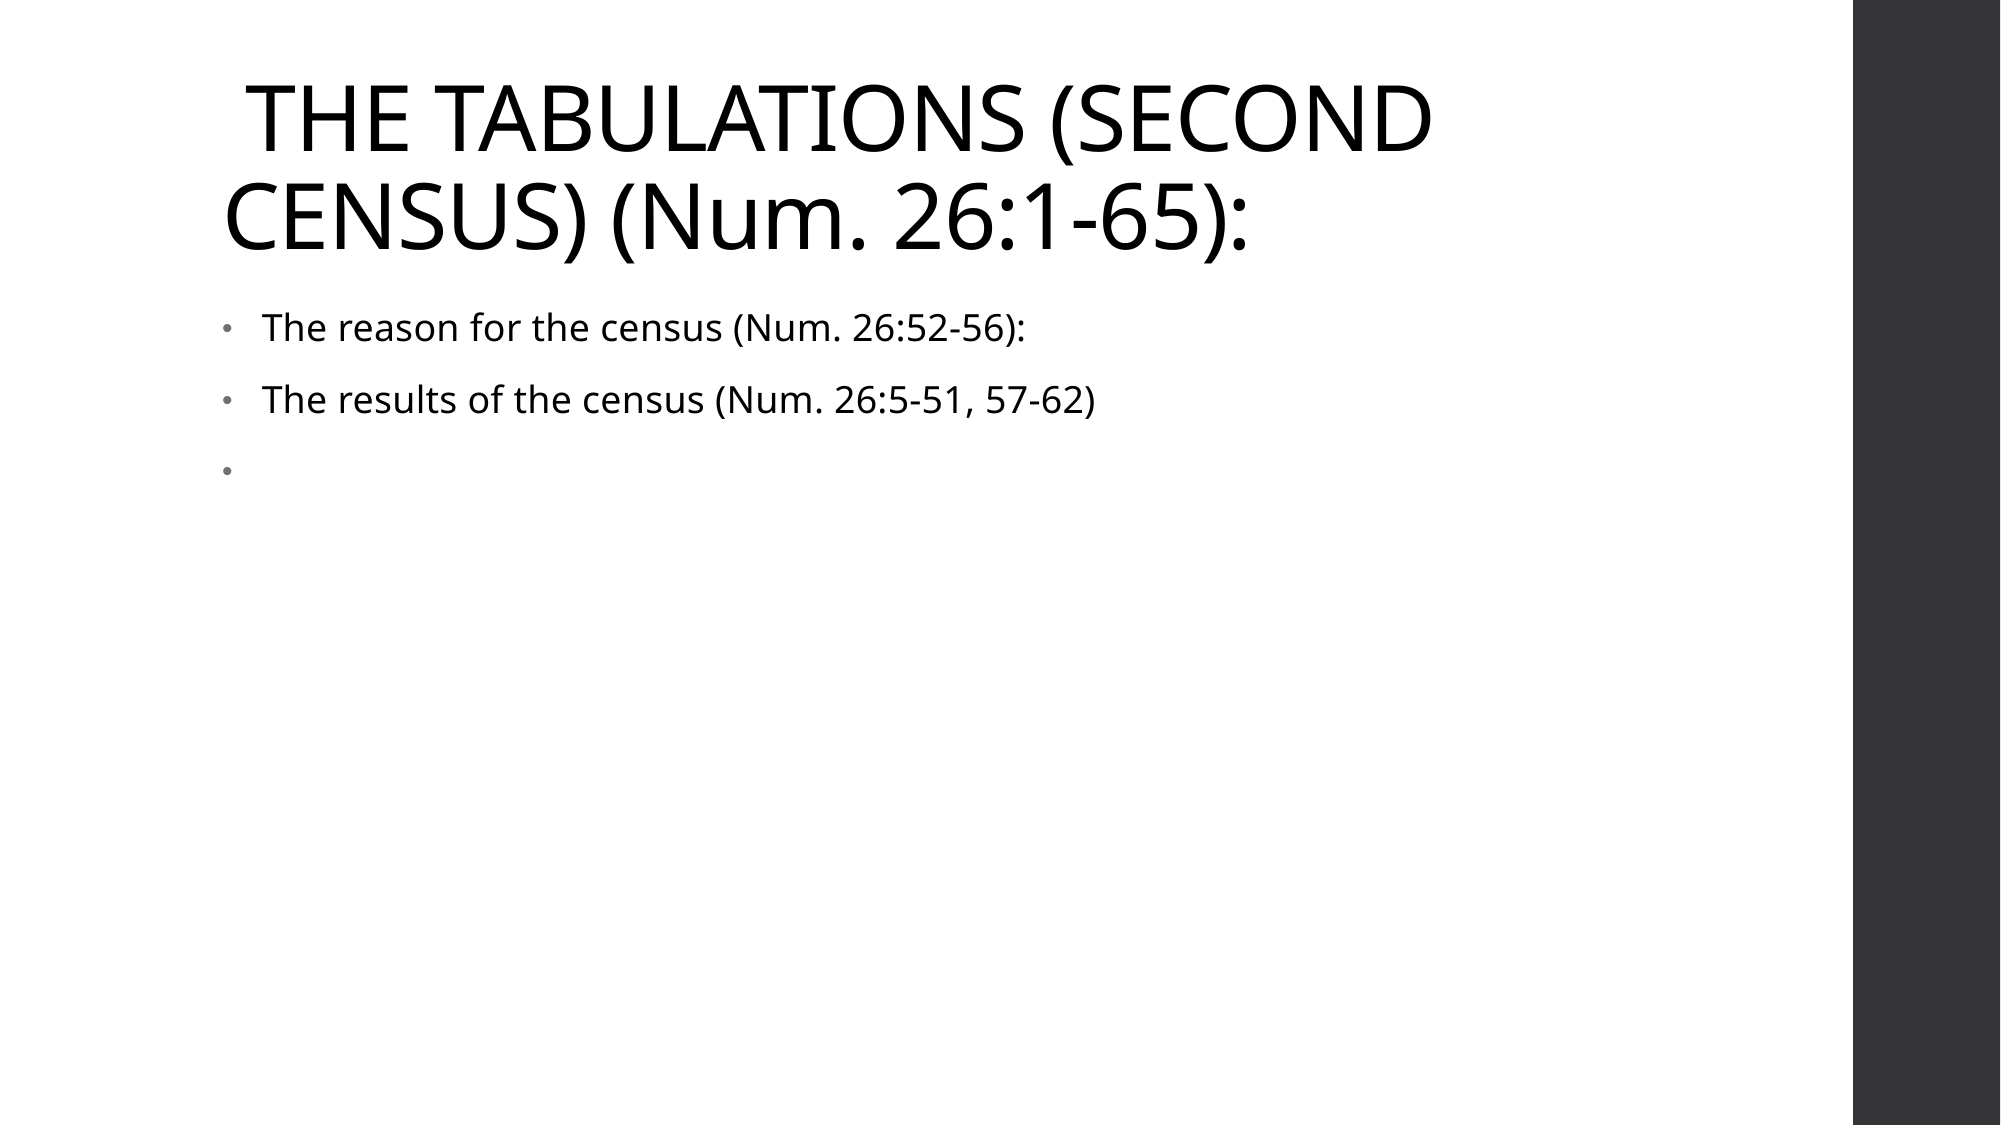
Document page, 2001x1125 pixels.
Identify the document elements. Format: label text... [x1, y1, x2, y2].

title THE TABULATIONS (SECOND CENSUS) (Num. 26:1-65): [206, 60, 1797, 278]
list The reason for the census (Num. 26:52-56): The results of the census (Num. 26:5-51, 57-62) [206, 299, 1617, 1014]
